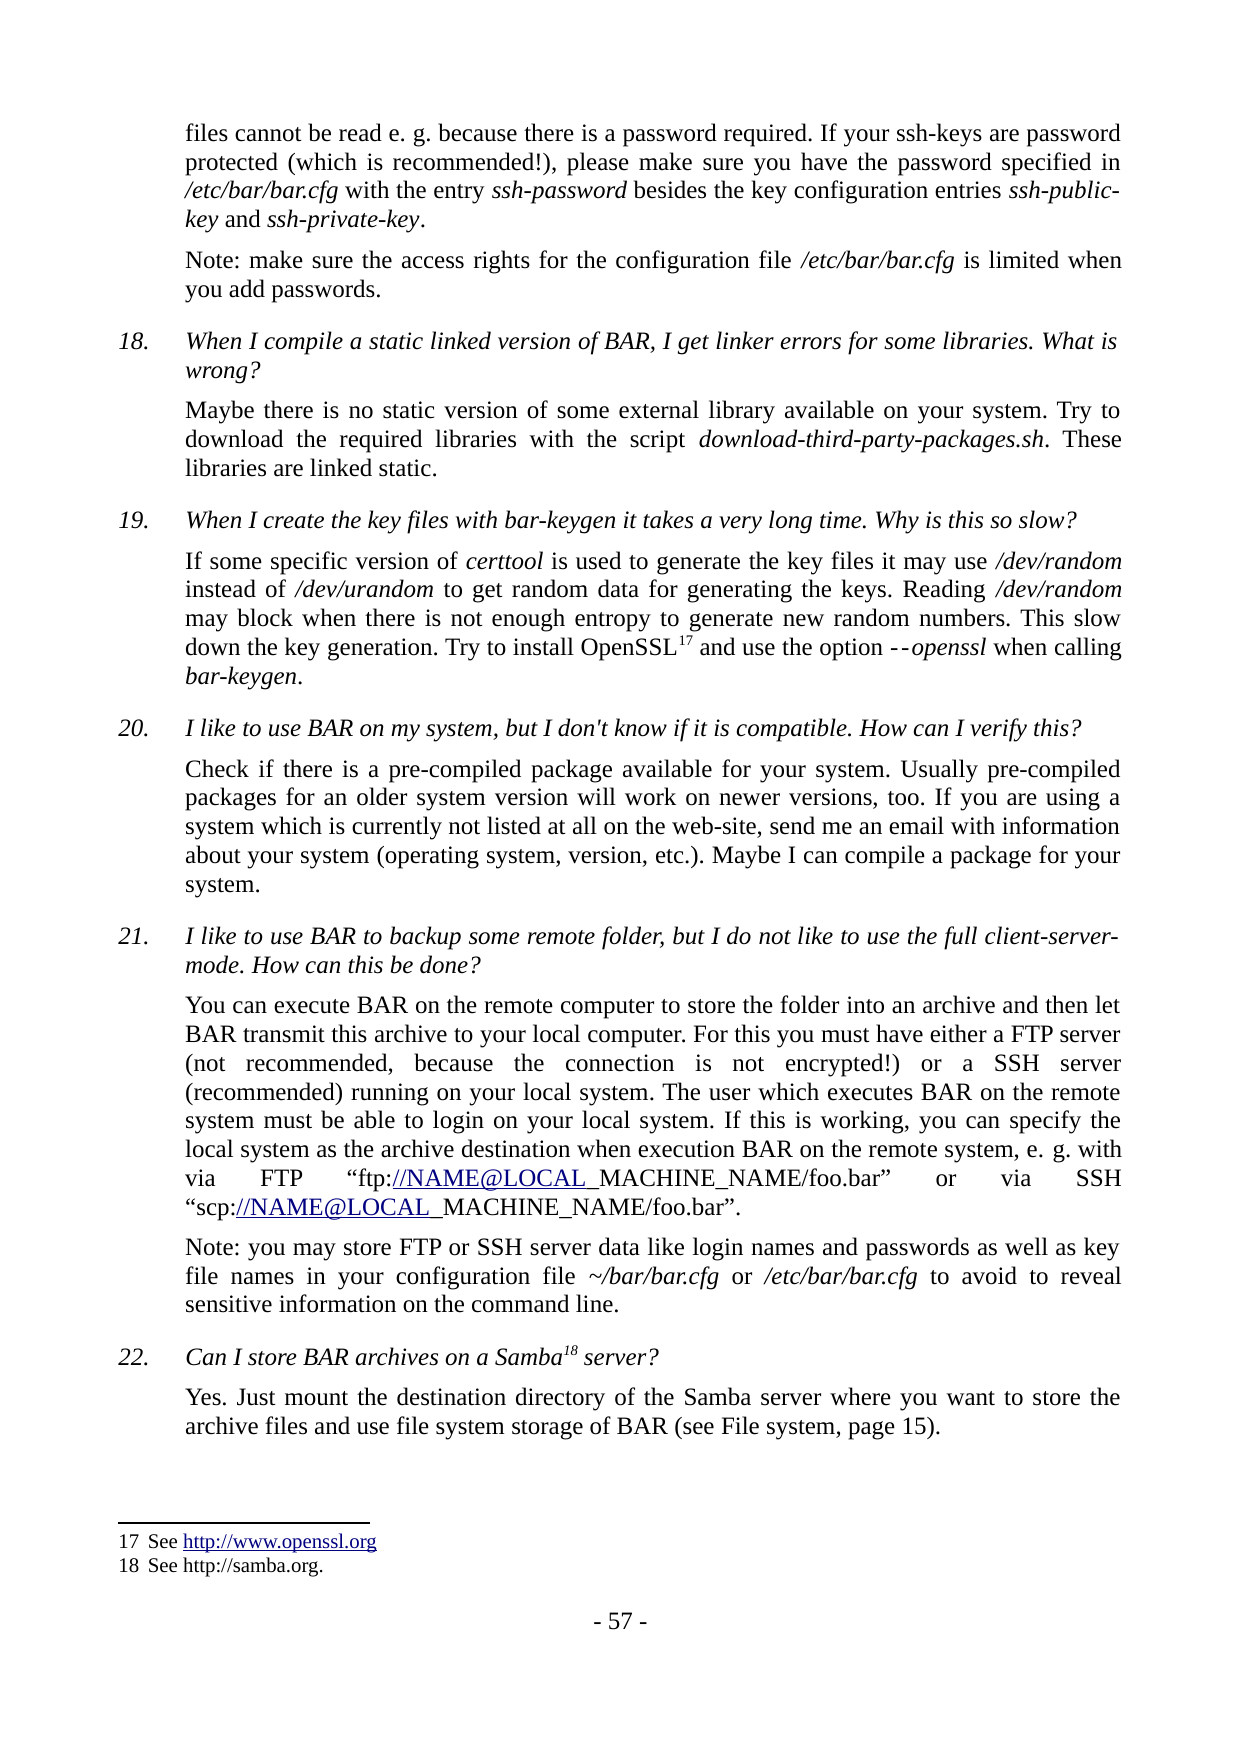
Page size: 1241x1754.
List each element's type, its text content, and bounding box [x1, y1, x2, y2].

text Yes. Just mount the destination directory of the Samba server where you want to store the archive files and use file system storage of BAR (see File system, page 15). [185, 1382, 1122, 1440]
list I like to use BAR on my system, but I don't know if it is compatible. How can I verify this? [118, 713, 1122, 742]
list I like to use BAR to backup some remote folder, but I do not like to use the full client-server-mode. How can this be done? [118, 921, 1122, 978]
text Note: make sure the access rights for the configuration file /etc/bar/bar.cfg is limited when you add passwords. [185, 245, 1122, 302]
text Check if there is a pre-compiled package available for your system. Usually pre-compiled packages for an older system version will work on newer versions, too. If you are using a system which is currently not listed at all on the web-site, send me an email with information about your system (operating system, version, etc.). Maybe I can compile a package for your system. [185, 754, 1122, 897]
text Note: you may store FTP or SSH server data like login names and passwords as well as key file names in your configuration file ~/bar/bar.cfg or /etc/bar/bar.cfg to avoid to reveal sensitive information on the command line. [185, 1232, 1122, 1318]
text files cannot be read e. g. because there is a password required. If your ssh-keys are password protected (which is recommended!), please make sure you have the password specified in /etc/bar/bar.cfg with the entry ssh-password besides the key configuration entries ssh-public-key and ssh-private-key. [185, 118, 1122, 233]
list See http://samba.org. [118, 1553, 1122, 1577]
text Maybe there is no static version of some external library available on your system. Try to download the required libraries with the script download-third-party-packages.sh. These libraries are linked static. [185, 395, 1122, 482]
list Can I store BAR archives on a Samba server? [118, 1342, 1122, 1371]
list When I create the key files with bar-keygen it takes a very long time. Why is this so slow? [118, 505, 1122, 534]
text You can execute BAR on the remote computer to store the folder into an archive and then let BAR transmit this archive to your local computer. For this you must have either a FTP server (not recommended, because the connection is not encrypted!) or a SSH server (recommended) running on your local system. The user which executes BAR on the remote system must be able to login on your local system. If this is working, you can specify the local system as the archive destination when execution BAR on the remote system, e. g. with via FTP “ftp://NAME@LOCAL_MACHINE_NAME/foo.bar” or via SSH “scp://NAME@LOCAL_MACHINE_NAME/foo.bar”. [185, 990, 1122, 1220]
text If some specific version of certtool is used to generate the key files it may use /dev/random instead of /dev/urandom to get random data for generating the keys. Reading /dev/random may block when there is not enough entropy to generate new random numbers. This slow down the key generation. Try to install OpenSSL and use the option ‑‑openssl when calling bar-keygen. [185, 546, 1122, 689]
list When I compile a static linked version of BAR, I get linker errors for some libraries. What is wrong? [118, 326, 1122, 383]
text See http://www.openssl.org [118, 1529, 1122, 1553]
